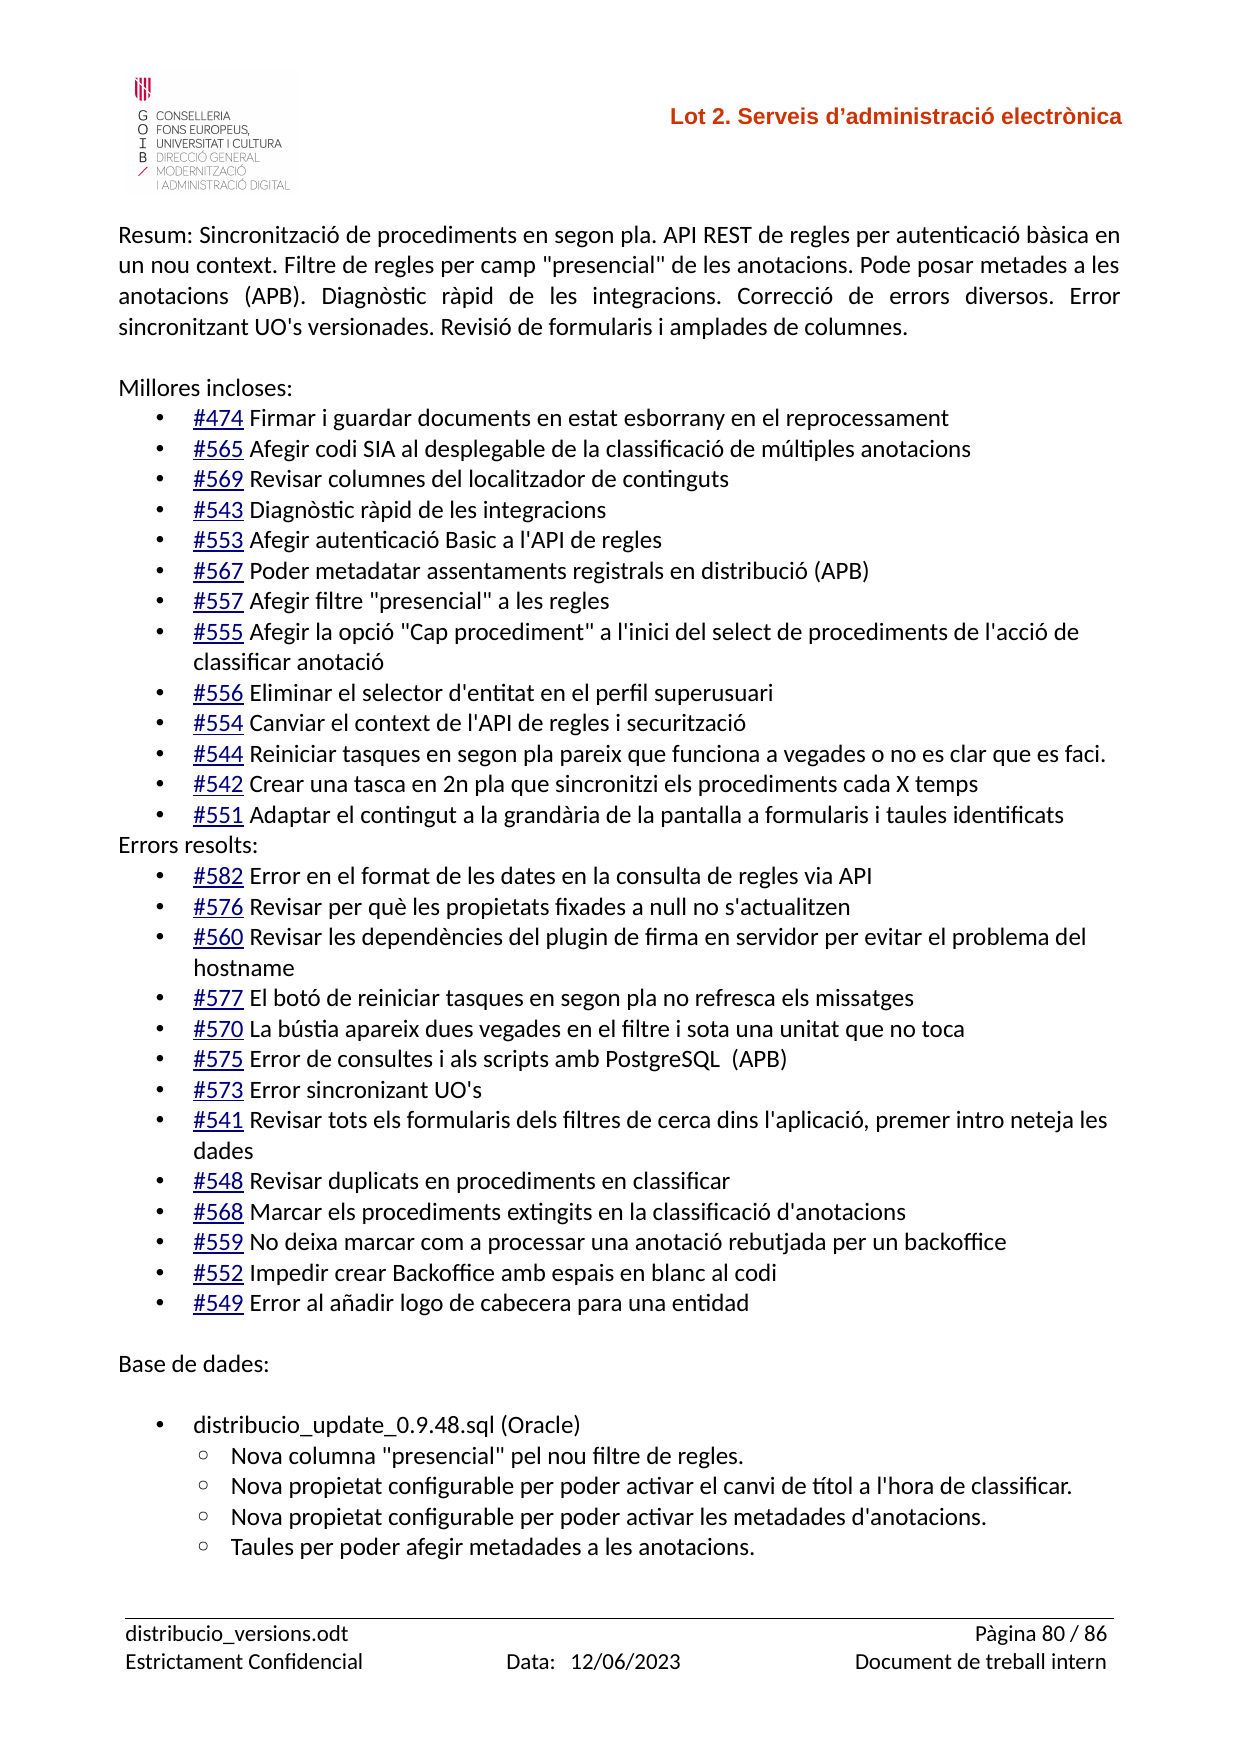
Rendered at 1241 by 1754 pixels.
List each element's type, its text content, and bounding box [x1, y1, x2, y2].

list #544 Reiniciar tasques en segon pla pareix que funciona a vegades o no es clar que es faci. [156, 738, 1122, 768]
list #569 Revisar columnes del localitzador de continguts [156, 463, 1122, 494]
list #552 Impedir crear Backoffice amb espais en blanc al codi [156, 1257, 1122, 1287]
list #557 Afegir filtre "presencial" a les regles [156, 585, 1122, 616]
list #560 Revisar les dependències del plugin de firma en servidor per evitar el problema del hostname [156, 921, 1122, 982]
list #576 Revisar per què les propietats fixades a null no s'actualitzen [156, 891, 1122, 921]
list #567 Poder metadatar assentaments registrals en distribució (APB) [156, 555, 1122, 585]
picture [126, 70, 299, 197]
text Resum: Sincronització de procediments en segon pla. API REST de regles per autenticació bàsica en un nou context. Filtre de regles per camp "presencial" de les anotacions. Pode posar metades a les anotacions (APB). Diagnòstic ràpid de les integracions. Correcció de errors diversos. Error sincronitzant UO's versionades. Revisió de formularis i amplades de columnes. [118, 219, 1122, 341]
list #565 Afegir codi SIA al desplegable de la classificació de múltiples anotacions [156, 433, 1122, 463]
list Taules per poder afegir metadades a les anotacions. [193, 1532, 1122, 1562]
list #559 No deixa marcar com a processar una anotació rebutjada per un backoffice [156, 1226, 1122, 1257]
list #541 Revisar tots els formularis dels filtres de cerca dins l'aplicació, premer intro neteja les dades [156, 1104, 1122, 1165]
list #582 Error en el format de les dates en la consulta de regles via API [156, 860, 1122, 891]
text Millores incloses: [118, 372, 1122, 402]
list Nova propietat configurable per poder activar les metadades d'anotacions. [193, 1501, 1122, 1532]
list #554 Canviar el context de l'API de regles i securització [156, 707, 1122, 738]
list #543 Diagnòstic ràpid de les integracions [156, 494, 1122, 524]
text Base de dades: [118, 1348, 1122, 1379]
list Nova propietat configurable per poder activar el canvi de títol a l'hora de classificar. [193, 1471, 1122, 1501]
list #553 Afegir autenticació Basic a l'API de regles [156, 524, 1122, 555]
list #577 El botó de reiniciar tasques en segon pla no refresca els missatges [156, 982, 1122, 1013]
list #551 Adaptar el contingut a la grandària de la pantalla a formularis i taules identificats [156, 799, 1122, 829]
list #542 Crear una tasca en 2n pla que sincronitzi els procediments cada X temps [156, 768, 1122, 799]
text Errors resolts: [118, 829, 1122, 860]
list Nova columna "presencial" pel nou filtre de regles. [193, 1440, 1122, 1471]
list distribucio_update_0.9.48.sql (Oracle) [156, 1409, 1122, 1440]
list #549 Error al añadir logo de cabecera para una entidad [156, 1287, 1122, 1318]
list #568 Marcar els procediments extingits en la classificació d'anotacions [156, 1196, 1122, 1226]
list #555 Afegir la opció "Cap procediment" a l'inici del select de procediments de l'acció de classificar anotació [156, 616, 1122, 677]
list #575 Error de consultes i als scripts amb PostgreSQL (APB) [156, 1043, 1122, 1074]
list #474 Firmar i guardar documents en estat esborrany en el reprocessament [156, 402, 1122, 433]
list #570 La bústia apareix dues vegades en el filtre i sota una unitat que no toca [156, 1013, 1122, 1043]
list #548 Revisar duplicats en procediments en classificar [156, 1165, 1122, 1196]
list #573 Error sincronizant UO's [156, 1074, 1122, 1104]
list #556 Eliminar el selector d'entitat en el perfil superusuari [156, 677, 1122, 707]
